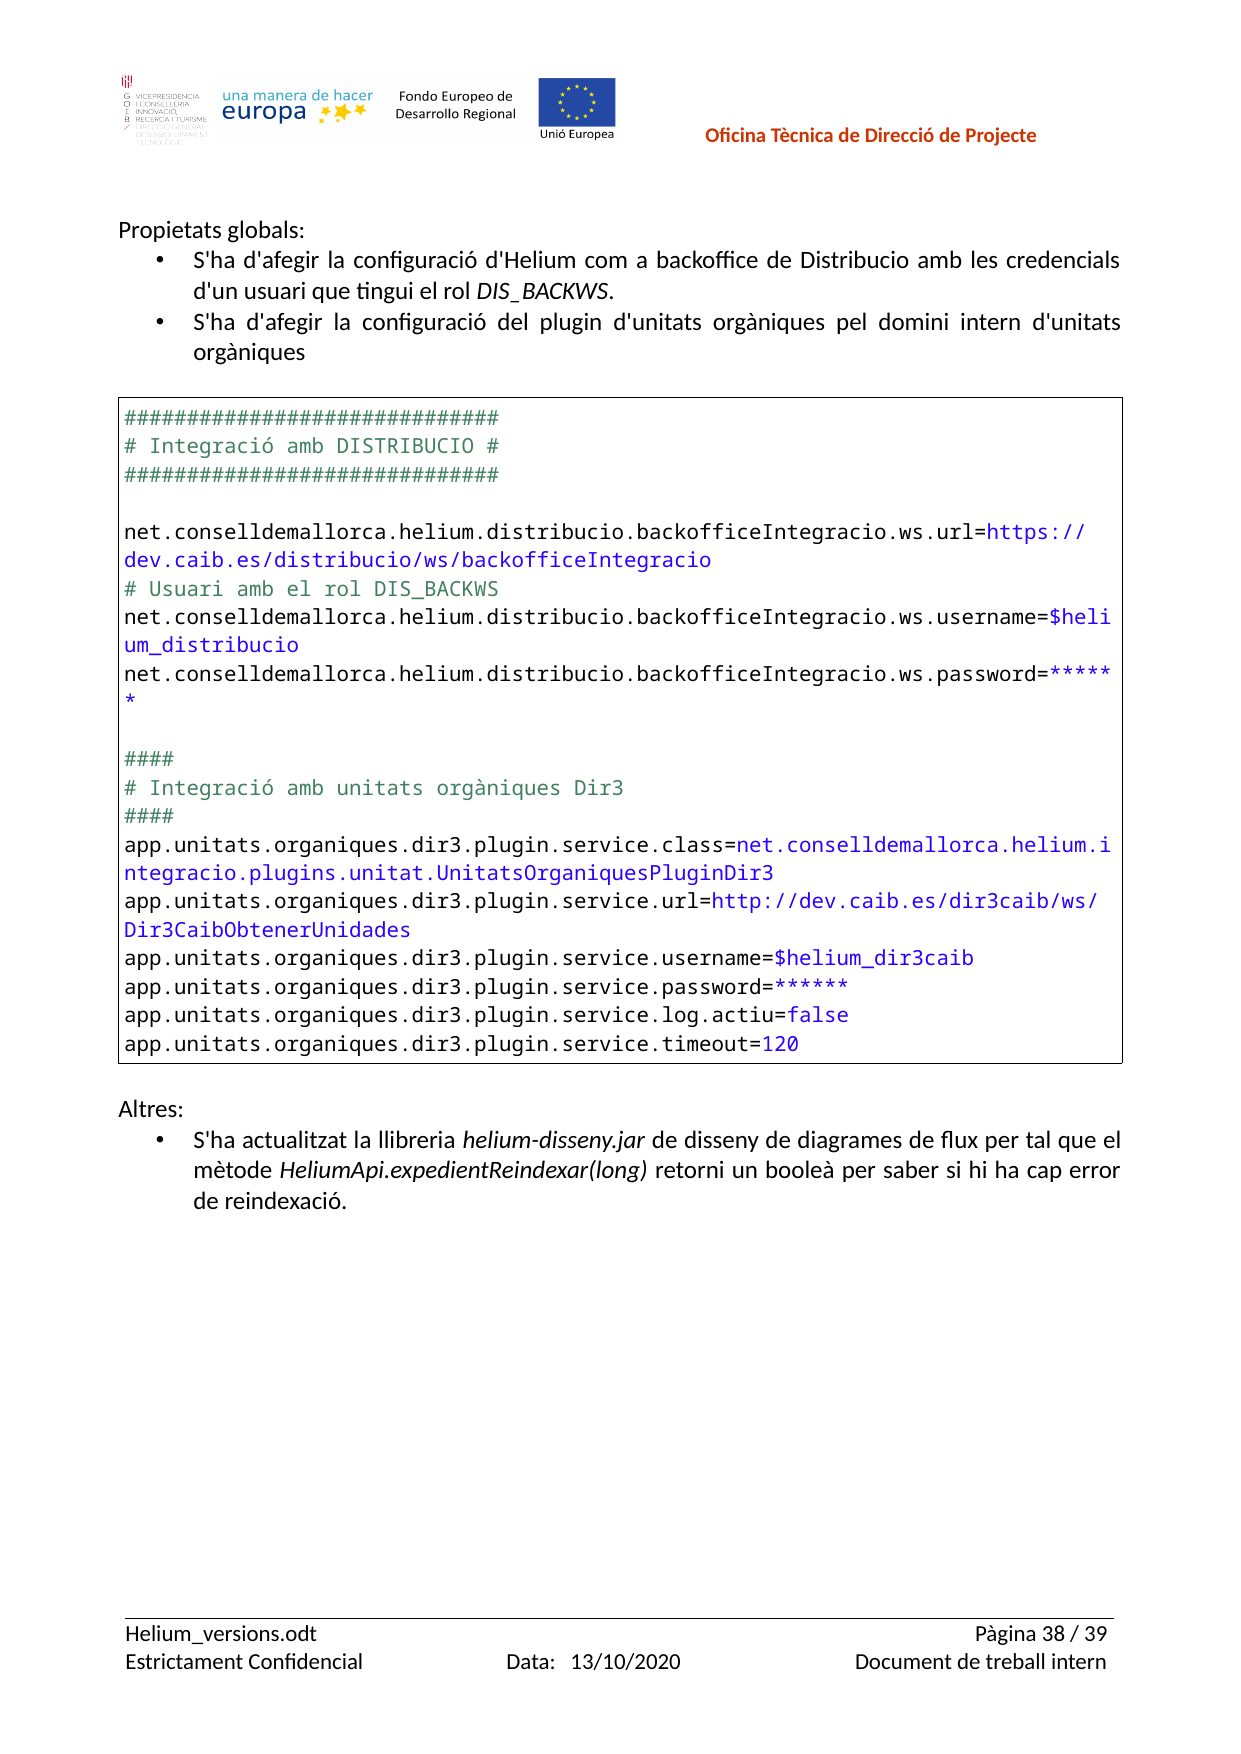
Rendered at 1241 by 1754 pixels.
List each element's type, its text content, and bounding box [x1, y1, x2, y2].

picture [118, 73, 213, 147]
list S'ha d'afegir la configuració del plugin d'unitats orgàniques pel domini intern d'unitats orgàniques [156, 306, 1122, 367]
picture [219, 73, 621, 147]
list S'ha d'afegir la configuració d'Helium com a backoffice de Distribucio amb les credencials d'un usuari que tingui el rol DIS_BACKWS. [156, 245, 1122, 306]
text Propietats globals: [118, 214, 1122, 245]
table_header ############################## # Integració amb DISTRIBUCIO # ############################## net.conselldemallorca.helium.distribucio.backofficeIntegracio.ws.url=https://dev.caib.es/distribucio/ws/backofficeIntegracio # Usuari amb el rol DIS_BACKWS net.conselldemallorca.helium.distribucio.backofficeIntegracio.ws.username=$helium_distribucio net.conselldemallorca.helium.distribucio.backofficeIntegracio.ws.password=****** #### # Integració amb unitats orgàniques Dir3 #### app.unitats.organiques.dir3.plugin.service.class=net.conselldemallorca.helium.integracio.plugins.unitat.UnitatsOrganiquesPluginDir3 app.unitats.organiques.dir3.plugin.service.url=http://dev.caib.es/dir3caib/ws/Dir3CaibObtenerUnidades app.unitats.organiques.dir3.plugin.service.username=$helium_dir3caib app.unitats.organiques.dir3.plugin.service.password=****** app.unitats.organiques.dir3.plugin.service.log.actiu=false app.unitats.organiques.dir3.plugin.service.timeout=120 [119, 398, 1122, 1063]
list S'ha actualitzat la llibreria helium-disseny.jar de disseny de diagrames de flux per tal que el mètode HeliumApi.expedientReindexar(long) retorni un booleà per saber si hi ha cap error de reindexació. [156, 1124, 1122, 1216]
text Altres: [118, 1093, 1122, 1124]
